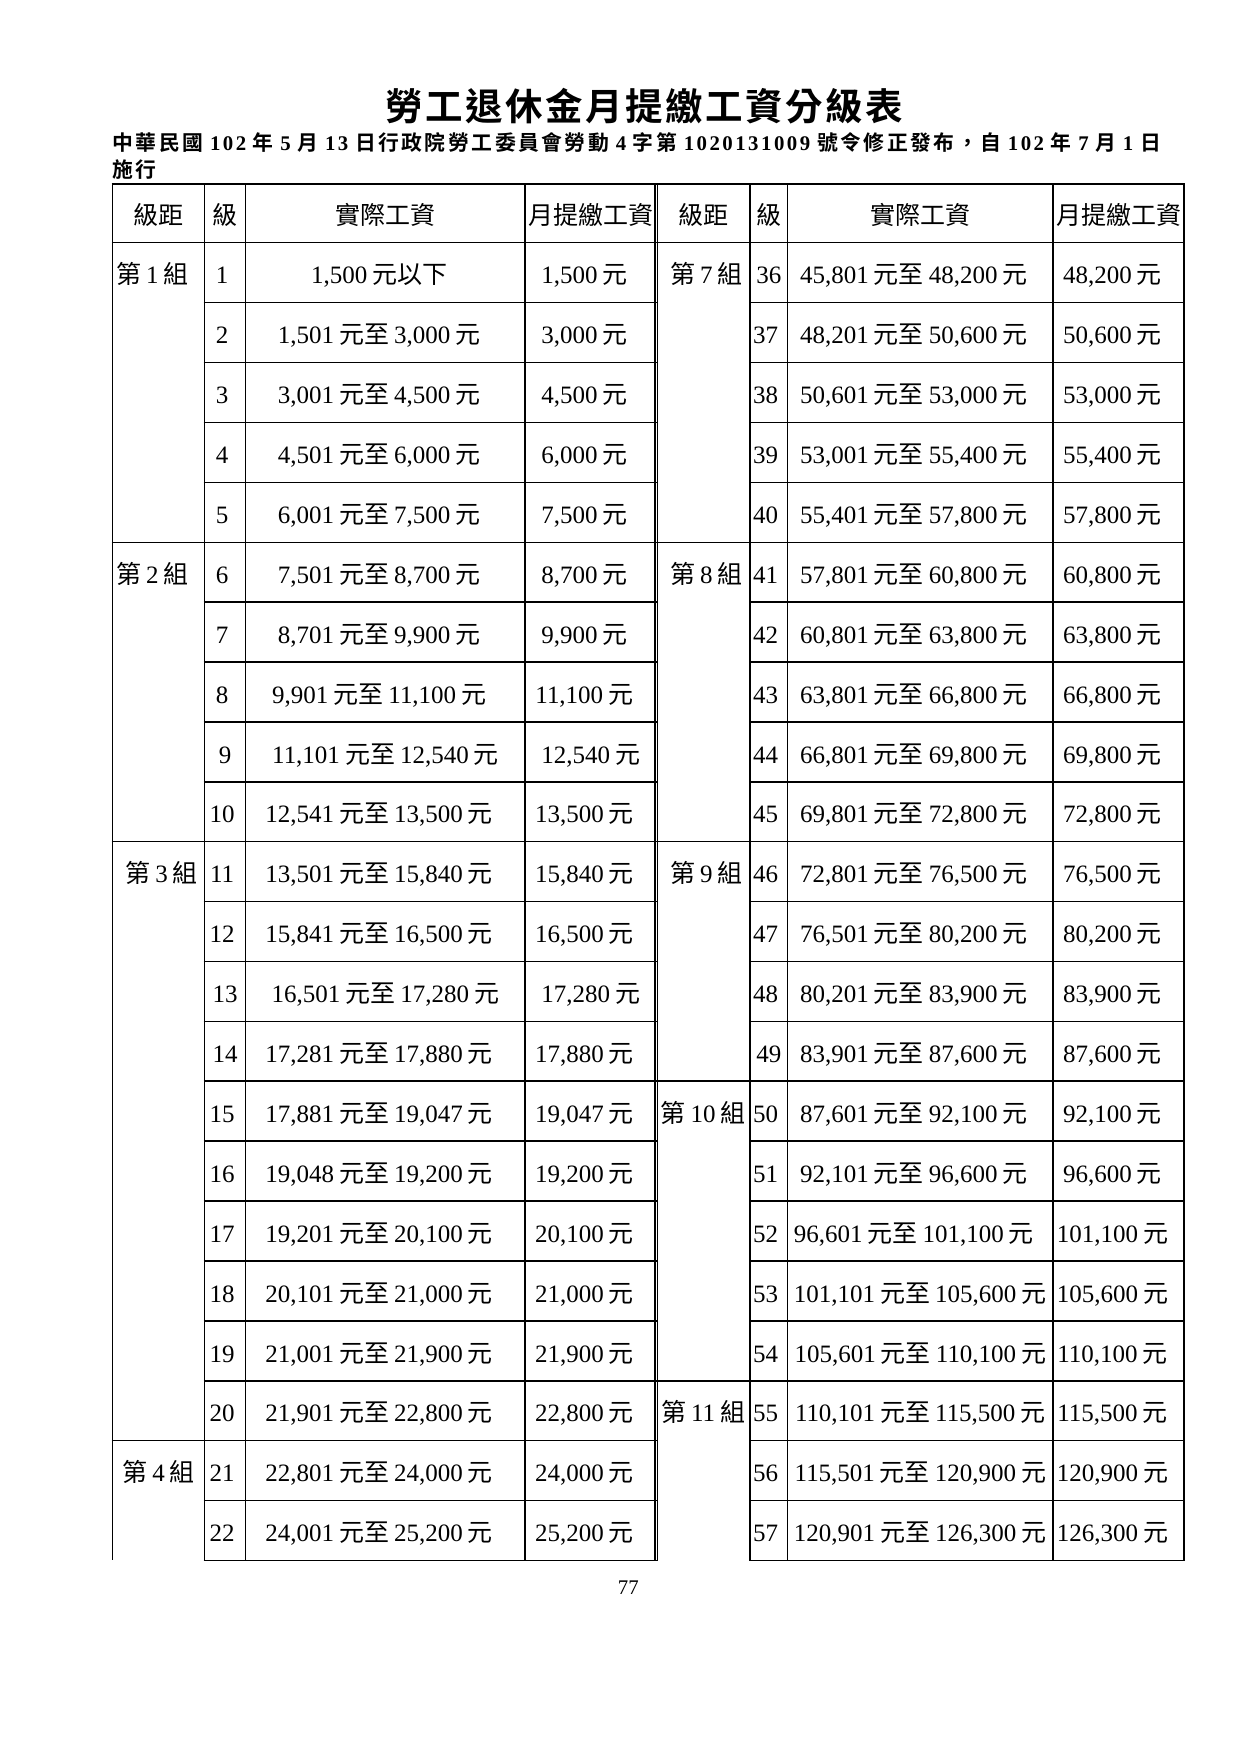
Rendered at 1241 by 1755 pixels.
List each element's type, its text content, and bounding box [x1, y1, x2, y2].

table_cell 42 [751, 603, 787, 661]
table_cell 9 [205, 723, 245, 781]
table_cell 50,600元 [1054, 303, 1183, 362]
table_cell 44 [751, 723, 787, 781]
table_cell 96,601元至101,100元 [788, 1202, 1052, 1260]
table_cell 11,101元至12,540元 [246, 723, 524, 781]
table_cell [658, 601, 749, 661]
table_cell 48,200元 [1054, 243, 1183, 302]
table_cell 6,000元 [526, 423, 654, 481]
table_cell [113, 1500, 204, 1559]
table_cell [658, 422, 749, 481]
table_cell 第8組 [658, 543, 749, 601]
table_cell 第7組 [658, 243, 749, 302]
table_cell 第10組 [658, 1082, 749, 1140]
table_cell 115,501元至120,900元 [788, 1441, 1052, 1500]
table_cell [113, 661, 204, 721]
table_header 實際工資 [788, 185, 1052, 242]
table_cell 25,200元 [526, 1501, 654, 1559]
table_cell 43 [751, 663, 787, 721]
table_cell 12,540元 [526, 723, 654, 781]
table_cell [658, 1200, 749, 1260]
table_cell 55,401元至57,800元 [788, 483, 1052, 541]
subtitle 中華民國102年5月13日行政院勞工委員會勞動4字第1020131009號令修正發布，自102年7月1日施行 [112, 129, 1181, 183]
table_cell 3,000元 [526, 303, 654, 362]
table_cell 66,801元至69,800元 [788, 723, 1052, 781]
table_header 月提繳工資 [526, 185, 654, 242]
table_cell [658, 781, 749, 841]
table_cell 48 [751, 962, 787, 1021]
table_cell 第11組 [658, 1382, 749, 1440]
table_cell 15,841元至16,500元 [246, 902, 524, 961]
table_cell 19,048元至19,200元 [246, 1142, 524, 1200]
table_cell [113, 362, 204, 422]
table_cell 105,601元至110,100元 [788, 1322, 1052, 1380]
table_cell 105,600元 [1054, 1262, 1183, 1320]
table_cell [113, 601, 204, 661]
table_cell 22 [205, 1501, 245, 1559]
table_cell 56 [751, 1441, 787, 1500]
table_cell 16,501元至17,280元 [246, 962, 524, 1021]
table_cell 76,500元 [1054, 842, 1183, 901]
table_cell 12,541元至13,500元 [246, 783, 524, 841]
table_cell 115,500元 [1054, 1382, 1183, 1440]
table_cell 15,840元 [526, 842, 654, 901]
table_cell 57 [751, 1501, 787, 1559]
table_cell 21,001元至21,900元 [246, 1322, 524, 1380]
table_cell 2 [205, 303, 245, 362]
table_cell 11 [205, 842, 245, 901]
table_cell [658, 1440, 749, 1500]
table_cell 7 [205, 603, 245, 661]
table_cell 76,501元至80,200元 [788, 902, 1052, 961]
table_cell 120,901元至126,300元 [788, 1501, 1052, 1559]
table_cell 57,800元 [1054, 483, 1183, 541]
table_cell 17,281元至17,880元 [246, 1022, 524, 1080]
table_cell 80,200元 [1054, 902, 1183, 961]
table_cell [113, 422, 204, 481]
table_cell 69,801元至72,800元 [788, 783, 1052, 841]
table_cell 4,500元 [526, 363, 654, 422]
table_cell 60,800元 [1054, 543, 1183, 601]
table_cell [658, 721, 749, 781]
table_cell 21 [205, 1441, 245, 1500]
table_cell 4,501元至6,000元 [246, 423, 524, 481]
table_cell [113, 1140, 204, 1200]
table_cell 36 [751, 243, 787, 302]
table_cell 24,000元 [526, 1441, 654, 1500]
table_cell 96,600元 [1054, 1142, 1183, 1200]
table_cell 22,800元 [526, 1382, 654, 1440]
table_cell 101,100元 [1054, 1202, 1183, 1260]
table_cell [658, 1140, 749, 1200]
table_cell 8,701元至9,900元 [246, 603, 524, 661]
table_cell 13,501元至15,840元 [246, 842, 524, 901]
table_header 級 [751, 185, 787, 242]
table_cell 66,800元 [1054, 663, 1183, 721]
table_cell 16 [205, 1142, 245, 1200]
table_cell 1 [205, 243, 245, 302]
table_cell 16,500元 [526, 902, 654, 961]
table_cell 52 [751, 1202, 787, 1260]
table_cell 51 [751, 1142, 787, 1200]
table_cell 7,501元至8,700元 [246, 543, 524, 601]
table_cell [658, 901, 749, 961]
table_cell 21,900元 [526, 1322, 654, 1380]
table_cell 126,300元 [1054, 1501, 1183, 1559]
table_cell 第9組 [658, 842, 749, 901]
table_cell 19,201元至20,100元 [246, 1202, 524, 1260]
table_cell 72,800元 [1054, 783, 1183, 841]
table_cell 13 [205, 962, 245, 1021]
table_header 實際工資 [246, 185, 524, 242]
table_cell [113, 1080, 204, 1140]
table_header 月提繳工資 [1054, 185, 1183, 242]
table_cell 18 [205, 1262, 245, 1320]
table_cell 55,400元 [1054, 423, 1183, 481]
table_cell [113, 781, 204, 841]
table_cell 11,100元 [526, 663, 654, 721]
table_cell 6,001元至7,500元 [246, 483, 524, 541]
table_cell 92,100元 [1054, 1082, 1183, 1140]
table_cell [658, 362, 749, 422]
table_cell 48,201元至50,600元 [788, 303, 1052, 362]
table_cell 1,500元 [526, 243, 654, 302]
table_cell [658, 1500, 749, 1559]
table_cell 53,001元至55,400元 [788, 423, 1052, 481]
table_cell [113, 1380, 204, 1440]
table_cell 21,901元至22,800元 [246, 1382, 524, 1440]
table_cell [113, 1021, 204, 1080]
table_cell 17,880元 [526, 1022, 654, 1080]
table_cell 120,900元 [1054, 1441, 1183, 1500]
table_cell 20,101元至21,000元 [246, 1262, 524, 1320]
table_cell 9,900元 [526, 603, 654, 661]
table_cell 83,901元至87,600元 [788, 1022, 1052, 1080]
table_cell 83,900元 [1054, 962, 1183, 1021]
table_cell 47 [751, 902, 787, 961]
table_cell 13,500元 [526, 783, 654, 841]
table_cell 20 [205, 1382, 245, 1440]
table_cell 7,500元 [526, 483, 654, 541]
table_cell 9,901元至11,100元 [246, 663, 524, 721]
table_cell 60,801元至63,800元 [788, 603, 1052, 661]
table_cell 63,801元至66,800元 [788, 663, 1052, 721]
table_cell 110,101元至115,500元 [788, 1382, 1052, 1440]
subtitle 勞工退休金月提繳工資分級表 [145, 87, 1144, 129]
table_cell 45,801元至48,200元 [788, 243, 1052, 302]
table_cell 3,001元至4,500元 [246, 363, 524, 422]
table_cell 1,501元至3,000元 [246, 303, 524, 362]
table_cell 第3組 [113, 842, 204, 901]
table_cell [113, 481, 204, 541]
table_cell 24,001元至25,200元 [246, 1501, 524, 1559]
table_header 級距 [658, 185, 749, 242]
table_cell 14 [205, 1022, 245, 1080]
table_cell 57,801元至60,800元 [788, 543, 1052, 601]
table_cell 110,100元 [1054, 1322, 1183, 1380]
table_cell 37 [751, 303, 787, 362]
table_header 級距 [113, 185, 204, 242]
table_cell 第1組 [113, 243, 204, 302]
table_cell 20,100元 [526, 1202, 654, 1260]
table_cell 1,500元以下 [246, 243, 524, 302]
table_cell 3 [205, 363, 245, 422]
table_cell 41 [751, 543, 787, 601]
table_cell 6 [205, 543, 245, 601]
table_cell [658, 1320, 749, 1380]
table_cell [658, 481, 749, 541]
table_cell [113, 901, 204, 961]
table_cell 5 [205, 483, 245, 541]
table_cell 63,800元 [1054, 603, 1183, 661]
table_cell 101,101元至105,600元 [788, 1262, 1052, 1320]
table_cell 87,600元 [1054, 1022, 1183, 1080]
table_cell [113, 1200, 204, 1260]
table_cell 92,101元至96,600元 [788, 1142, 1052, 1200]
table_cell 19 [205, 1322, 245, 1380]
table_cell 22,801元至24,000元 [246, 1441, 524, 1500]
table_cell 38 [751, 363, 787, 422]
table_cell [658, 302, 749, 362]
table_cell 19,200元 [526, 1142, 654, 1200]
table_cell [113, 1260, 204, 1320]
table_cell 4 [205, 423, 245, 481]
table_cell 46 [751, 842, 787, 901]
table_header 級 [205, 185, 245, 242]
table_cell [658, 661, 749, 721]
table_cell [113, 302, 204, 362]
table_cell 10 [205, 783, 245, 841]
table_cell 21,000元 [526, 1262, 654, 1320]
table_cell 8,700元 [526, 543, 654, 601]
table_cell 17,881元至19,047元 [246, 1082, 524, 1140]
table_cell 39 [751, 423, 787, 481]
table_cell [658, 1260, 749, 1320]
table_cell 72,801元至76,500元 [788, 842, 1052, 901]
table_cell 53,000元 [1054, 363, 1183, 422]
table_cell 49 [751, 1022, 787, 1080]
table_cell 第4組 [113, 1441, 204, 1500]
table_cell 55 [751, 1382, 787, 1440]
table_cell [113, 961, 204, 1021]
table_cell 53 [751, 1262, 787, 1320]
table_cell 19,047元 [526, 1082, 654, 1140]
table_cell 50 [751, 1082, 787, 1140]
table_cell [113, 1320, 204, 1380]
table_cell 87,601元至92,100元 [788, 1082, 1052, 1140]
table_cell 45 [751, 783, 787, 841]
table_cell 12 [205, 902, 245, 961]
table_cell [658, 961, 749, 1021]
table_cell 8 [205, 663, 245, 721]
table_cell 50,601元至53,000元 [788, 363, 1052, 422]
table_cell 40 [751, 483, 787, 541]
table_cell 80,201元至83,900元 [788, 962, 1052, 1021]
table_cell 15 [205, 1082, 245, 1140]
table_cell [658, 1021, 749, 1080]
table_cell 17,280元 [526, 962, 654, 1021]
table_cell [113, 721, 204, 781]
table_cell 69,800元 [1054, 723, 1183, 781]
table_cell 17 [205, 1202, 245, 1260]
table_cell 第2組 [113, 543, 204, 601]
table_cell 54 [751, 1322, 787, 1380]
